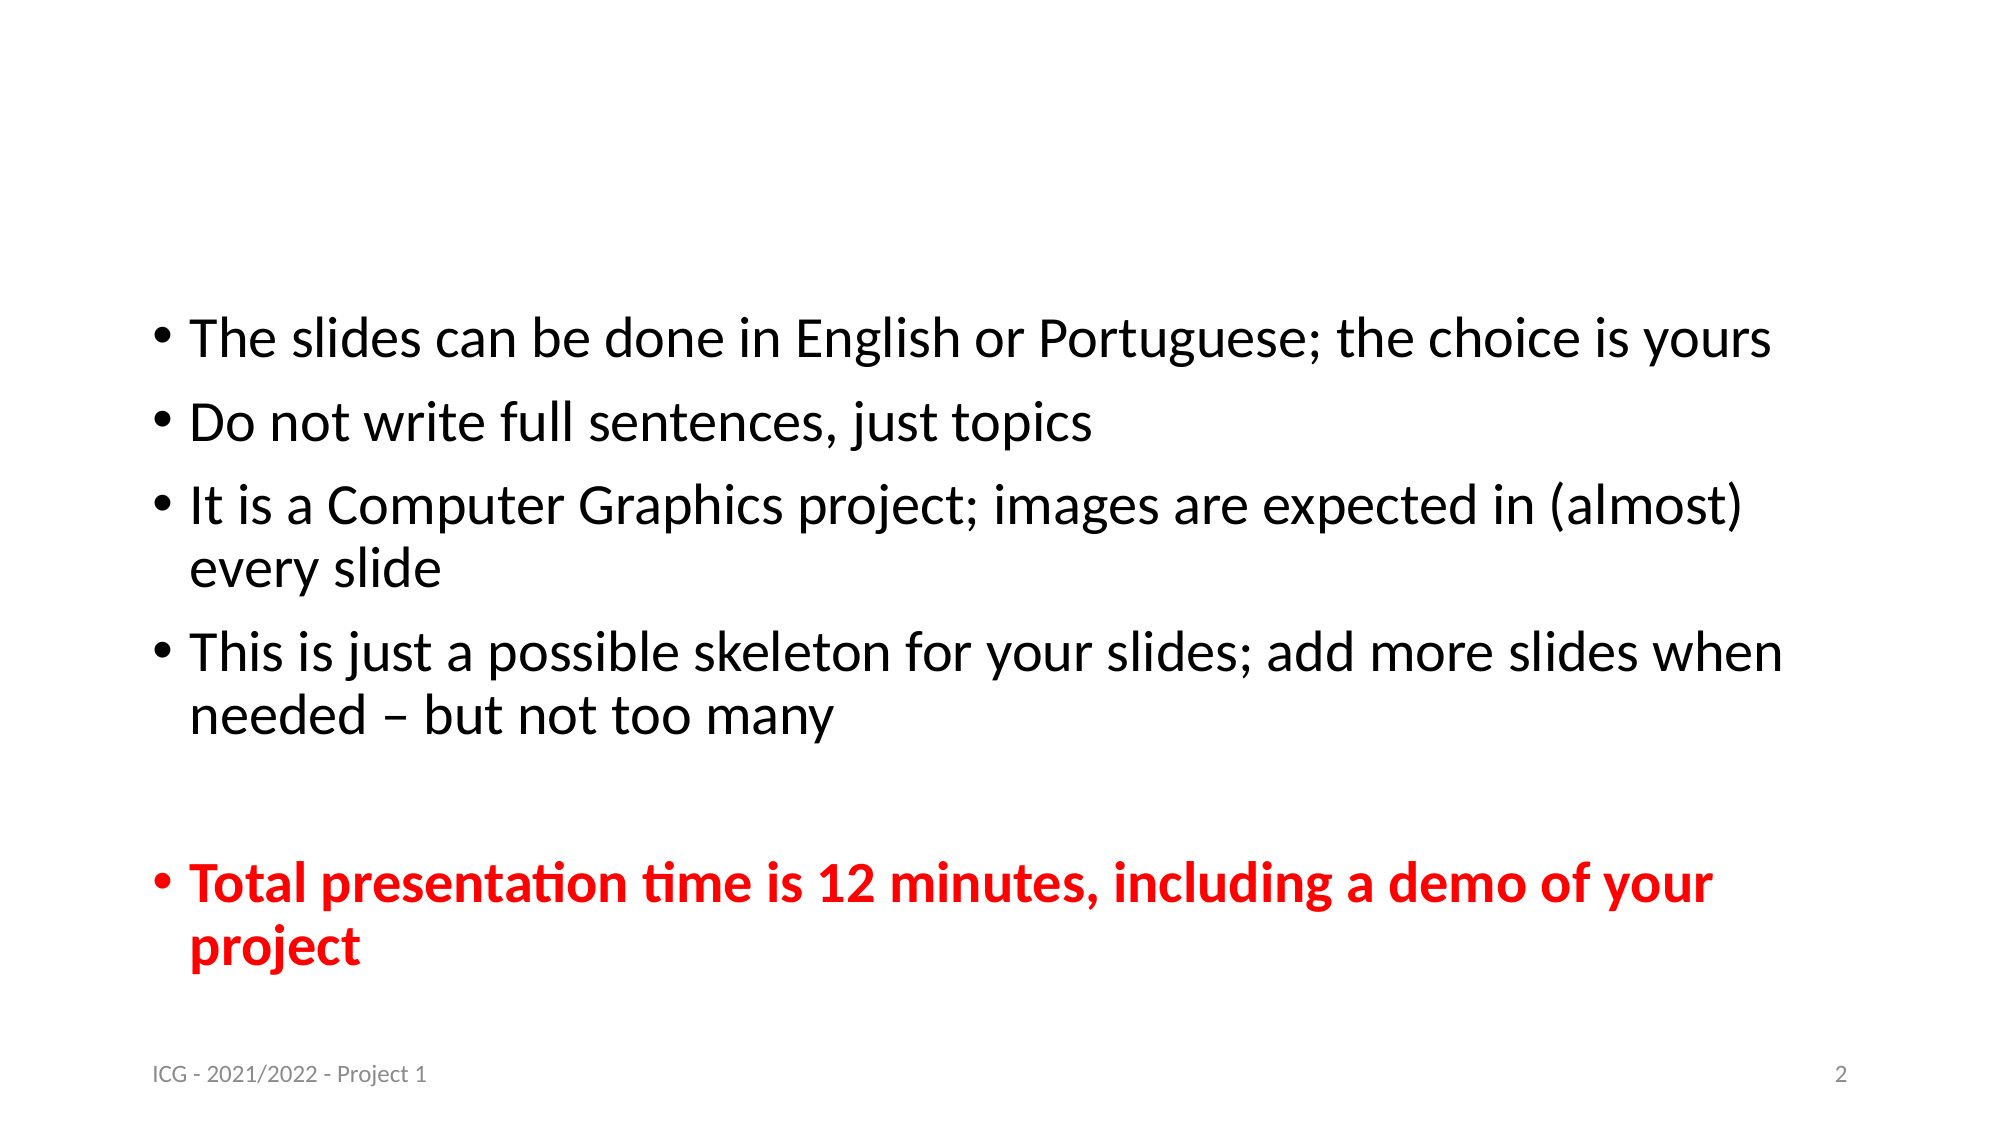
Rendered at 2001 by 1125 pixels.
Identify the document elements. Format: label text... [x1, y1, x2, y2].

list The slides can be done in English or Portuguese; the choice is yours Do not write full sentences, just topics It is a Computer Graphics project; images are expected in (almost) every slide This is just a possible skeleton for your slides; add more slides when needed – but not too many Total presentation time is 12 minutes, including a demo of your project [137, 299, 1863, 1014]
slide_number ICG - 2021/2022 - Project 1 [137, 1042, 588, 1103]
